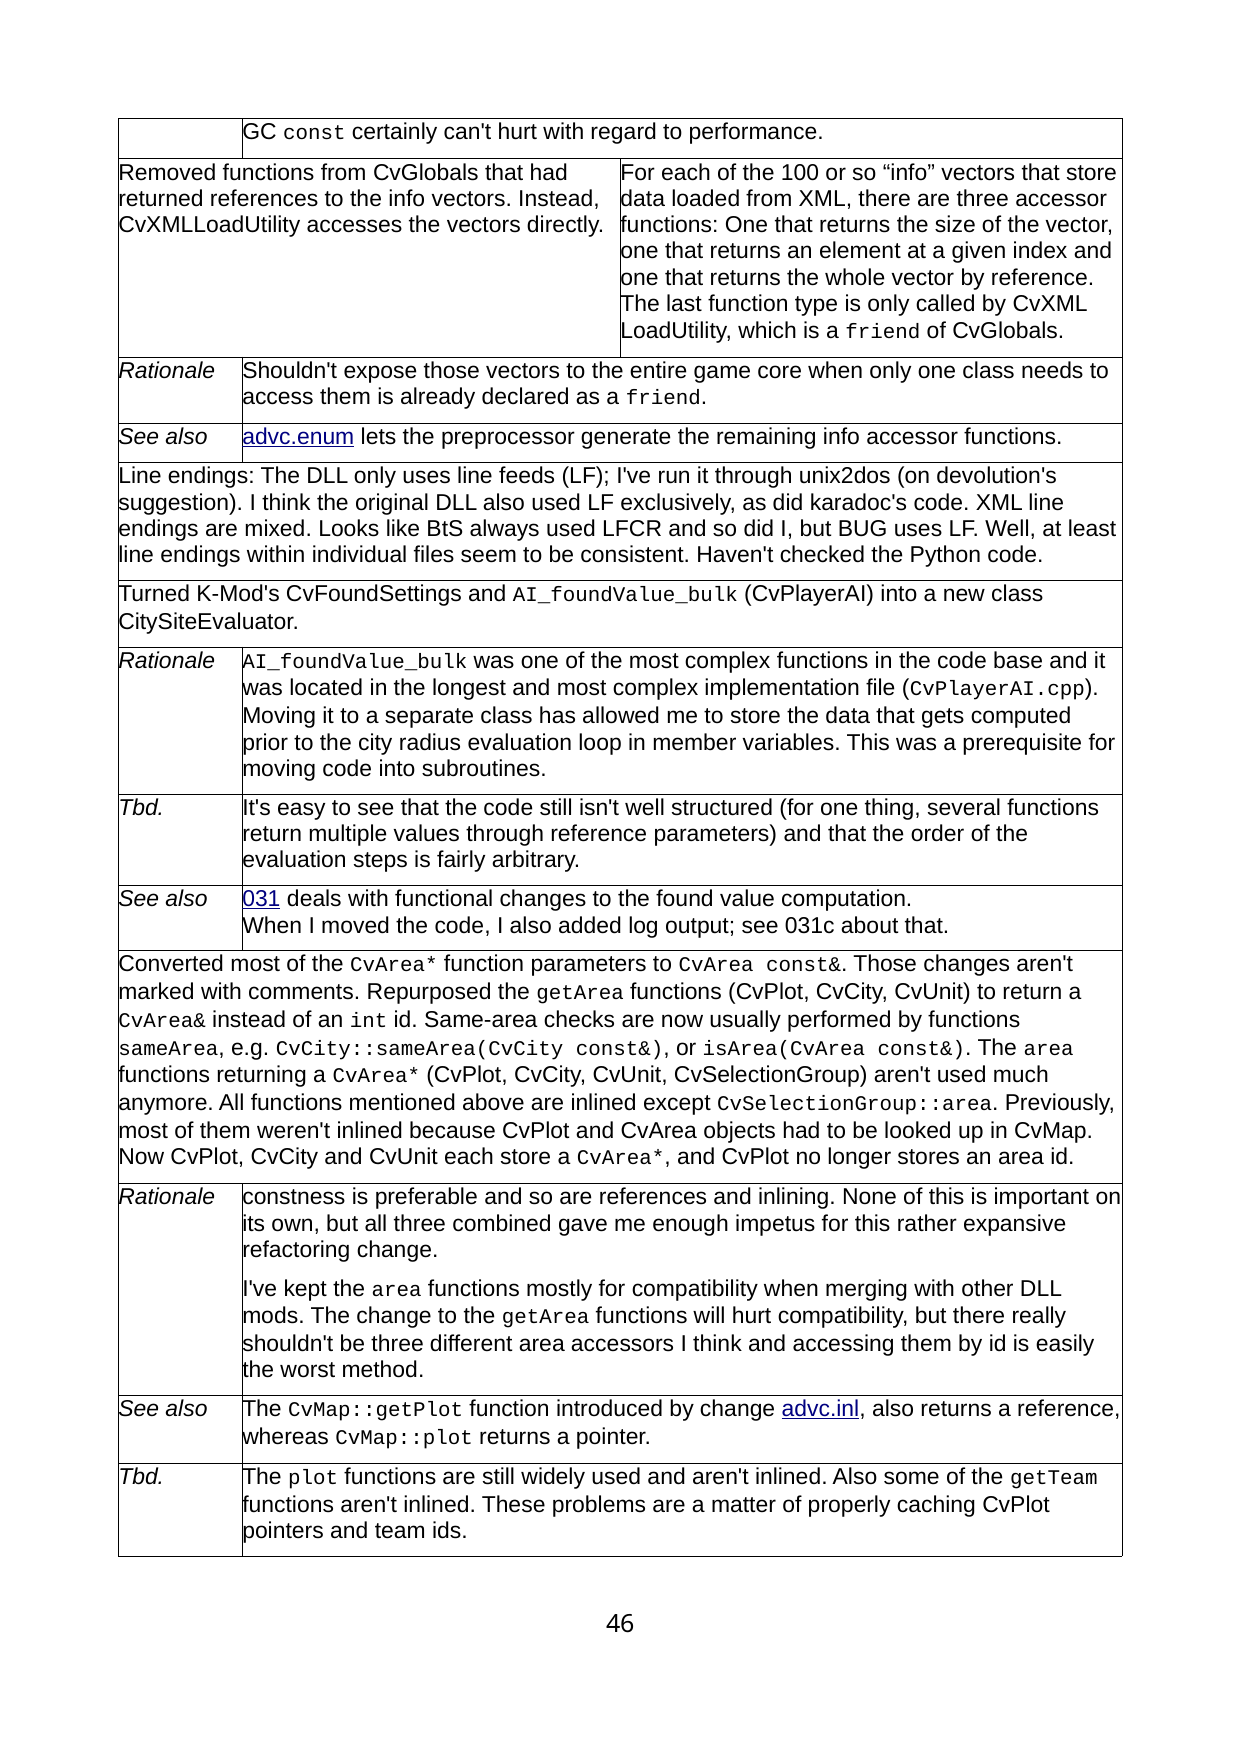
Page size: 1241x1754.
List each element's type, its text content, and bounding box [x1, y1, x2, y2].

table_cell For each of the 100 or so “info” vectors that store data loaded from XML, there are three accessor functions: One that returns the size of the vector, one that returns an element at a given index and one that returns the whole vector by reference. The last function type is only called by CvXML LoadUtility, which is a friend of CvGlobals. [621, 159, 1122, 357]
table_cell It's easy to see that the code still isn't well structured (for one thing, several functions return multiple values through reference parameters) and that the order of the evaluation steps is fairly arbitrary. [243, 795, 1122, 885]
table_cell AI_foundValue_bulk was one of the most complex functions in the code base and it was located in the longest and most complex implementation file (CvPlayerAI.cpp). Moving it to a separate class has allowed me to store the data that gets computed prior to the city radius evaluation loop in member variables. This was a prerequisite for moving code into subroutines. [243, 648, 1122, 793]
table_cell Line endings: The DLL only uses line feeds (LF); I've run it through unix2dos (on devolution's suggestion). I think the original DLL also used LF exclusively, as did karadoc's code. XML line endings are mixed. Looks like BtS always used LFCR and so did I, but BUG uses LF. Well, at least line endings within individual files seem to be consistent. Haven't checked the Python code. [119, 463, 1122, 580]
table_cell Turned K-Mod's CvFoundSettings and AI_foundValue_bulk (CvPlayerAI) into a new class CitySiteEvaluator. [119, 581, 1122, 647]
table_cell constness is preferable and so are references and inlining. None of this is important on its own, but all three combined gave me enough impetus for this rather expansive refactoring change. I've kept the area functions mostly for compatibility when merging with other DLL mods. The change to the getArea functions will hurt compatibility, but there really shouldn't be three different area accessors I think and accessing them by id is easily the worst method. [243, 1184, 1122, 1395]
table_cell Tbd. [119, 795, 242, 885]
table_cell 031 deals with functional changes to the found value computation. When I moved the code, I also added log output; see 031c about that. [243, 886, 1122, 950]
table_cell The plot functions are still widely used and aren't inlined. Also some of the getTeam functions aren't inlined. These problems are a matter of properly caching CvPlot pointers and team ids. [243, 1464, 1122, 1556]
table_cell Removed functions from CvGlobals that had returned references to the info vectors. Instead, CvXMLLoadUtility accesses the vectors directly. [119, 159, 620, 357]
table_cell GC const certainly can't hurt with regard to performance. [243, 119, 1122, 158]
table_cell Rationale [119, 358, 242, 423]
table_cell See also [119, 886, 242, 950]
table_cell Tbd. [119, 1464, 242, 1556]
table_cell The CvMap::getPlot function introduced by change advc.inl, also returns a reference, whereas CvMap::plot returns a pointer. [243, 1396, 1122, 1463]
table_cell Converted most of the CvArea* function parameters to CvArea const&. Those changes aren't marked with comments. Repurposed the getArea functions (CvPlot, CvCity, CvUnit) to return a CvArea& instead of an int id. Same-area checks are now usually performed by functions sameArea, e.g. CvCity::sameArea(CvCity const&), or isArea(CvArea const&). The area functions returning a CvArea* (CvPlot, CvCity, CvUnit, CvSelectionGroup) aren't used much anymore. All functions mentioned above are inlined except CvSelectionGroup::area. Previously, most of them weren't inlined because CvPlot and CvArea objects had to be looked up in CvMap. Now CvPlot, CvCity and CvUnit each store a CvArea*, and CvPlot no longer stores an area id. [119, 951, 1122, 1183]
table_cell Rationale [119, 648, 242, 793]
table_cell See also [119, 1396, 242, 1463]
table_cell Rationale [119, 1184, 242, 1395]
table_cell Shouldn't expose those vectors to the entire game core when only one class needs to access them is already declared as a friend. [243, 358, 1122, 423]
table_cell [119, 119, 242, 158]
table_cell advc.enum lets the preprocessor generate the remaining info accessor functions. [243, 424, 1122, 462]
table_cell See also [119, 424, 242, 462]
